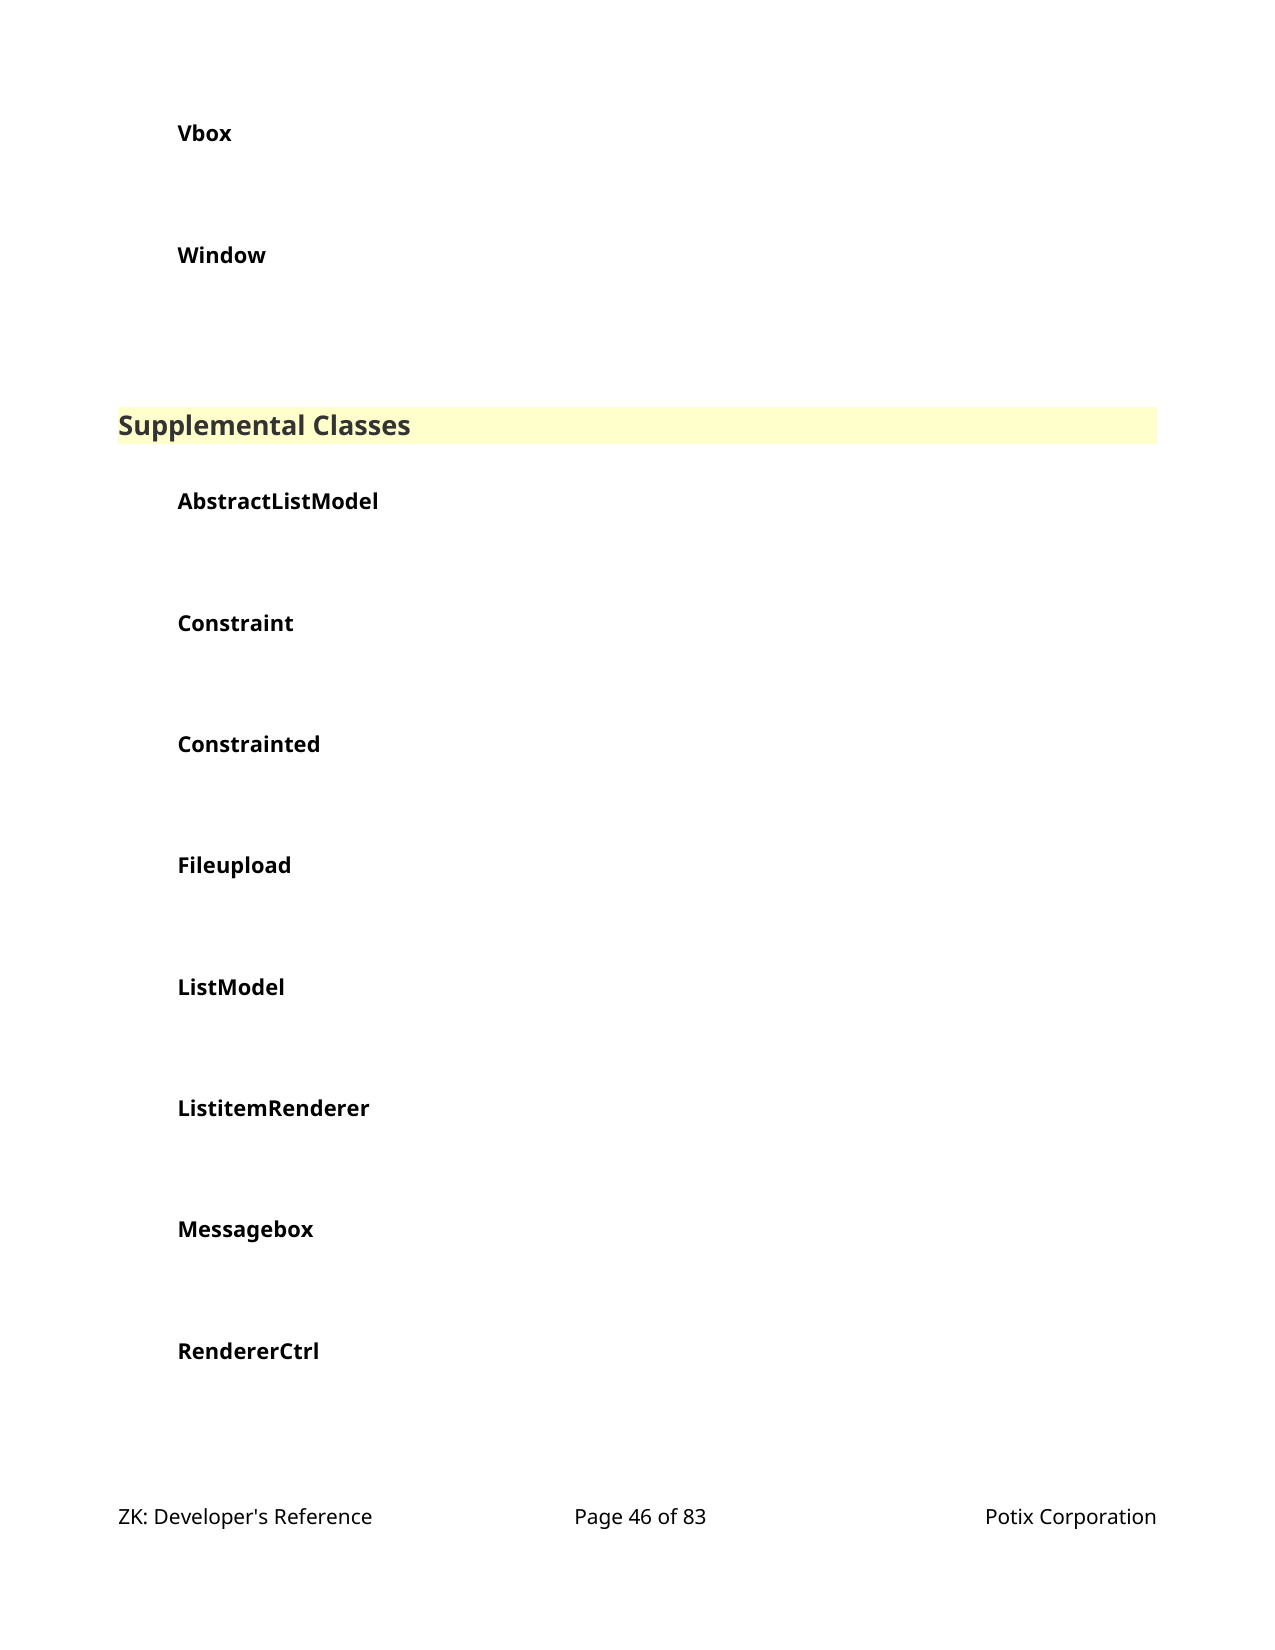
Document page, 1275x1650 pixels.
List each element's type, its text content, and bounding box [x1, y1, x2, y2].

subtitle Vbox [177, 118, 1157, 148]
subtitle Window [177, 239, 1157, 269]
subtitle Messagebox [177, 1214, 1157, 1244]
subtitle Constrainted [177, 729, 1157, 759]
subtitle ListitemRenderer [177, 1093, 1157, 1123]
subtitle AbstractListModel [177, 486, 1157, 516]
subtitle ListModel [177, 972, 1157, 1002]
subtitle Constraint [177, 607, 1157, 637]
subtitle Fileupload [177, 850, 1157, 880]
subtitle RendererCtrl [177, 1336, 1157, 1366]
subtitle Supplemental Classes [118, 407, 1157, 444]
